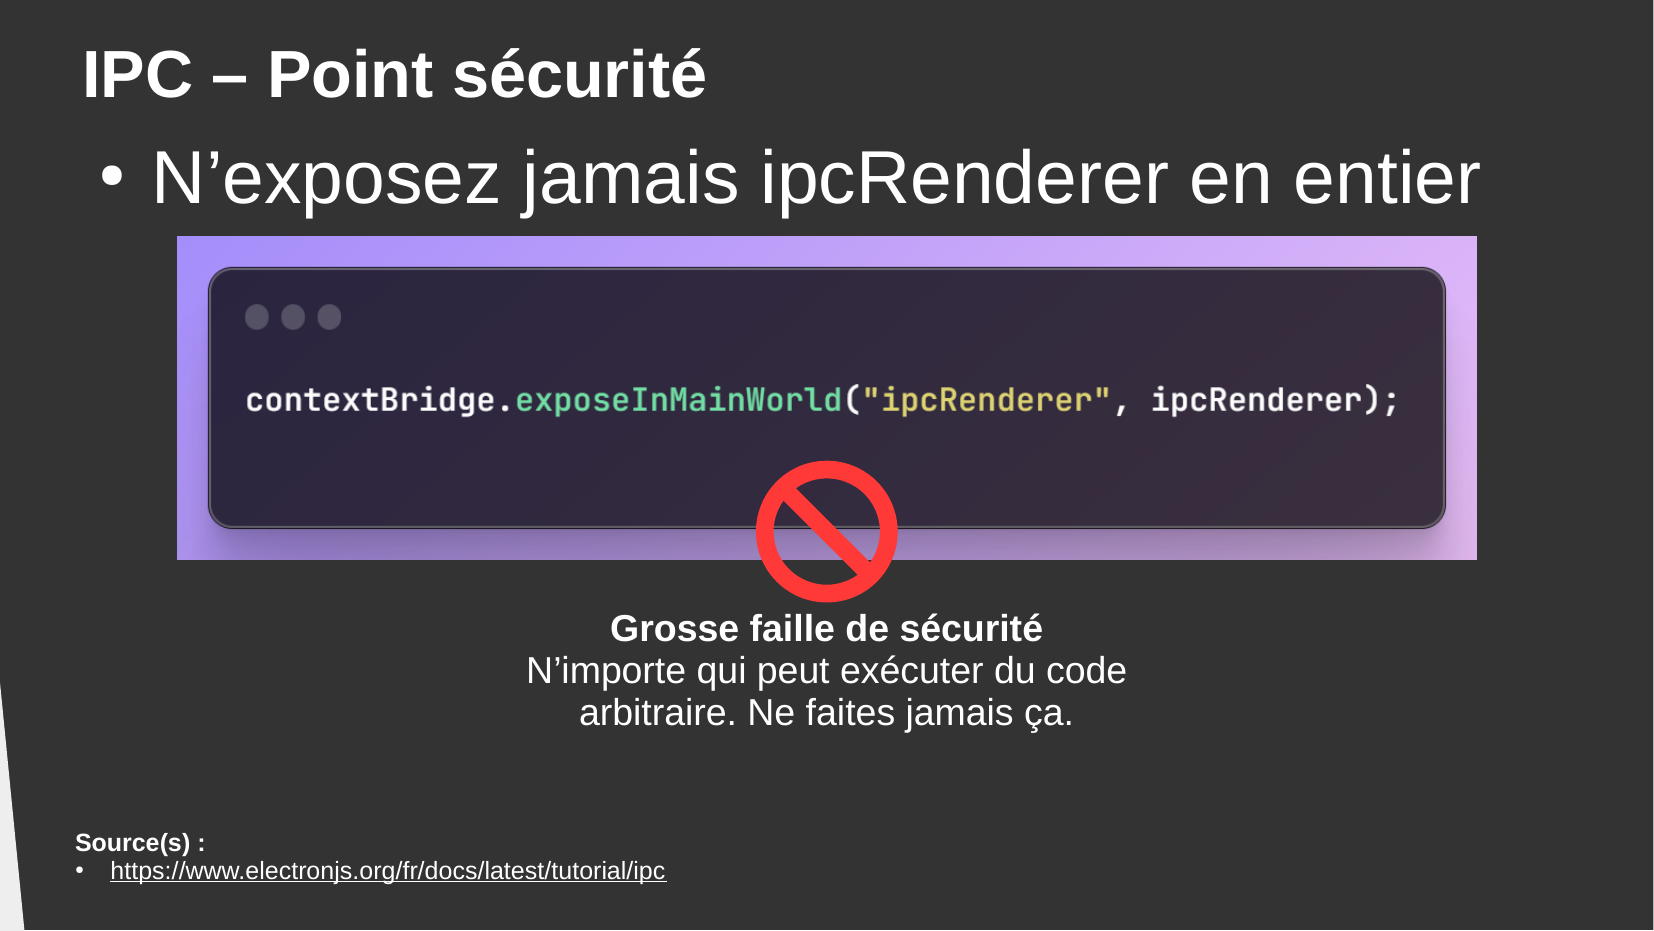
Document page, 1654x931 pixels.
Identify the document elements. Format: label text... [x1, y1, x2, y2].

picture [797, 479, 879, 560]
text_box Source(s) : https://www.electronjs.org/fr/docs/latest/tutorial/ipc [60, 821, 1546, 931]
picture [177, 236, 1477, 560]
title IPC – Point sécurité [82, 37, 1571, 112]
text_box [0, 682, 25, 931]
text_box [755, 460, 898, 599]
text_box Grosse faille de sécurité N’importe qui peut exécuter du code arbitraire. Ne faites jamais ça. [471, 599, 1182, 741]
list N’exposez jamais ipcRenderer en entier [80, 135, 1619, 237]
picture [774, 502, 841, 560]
